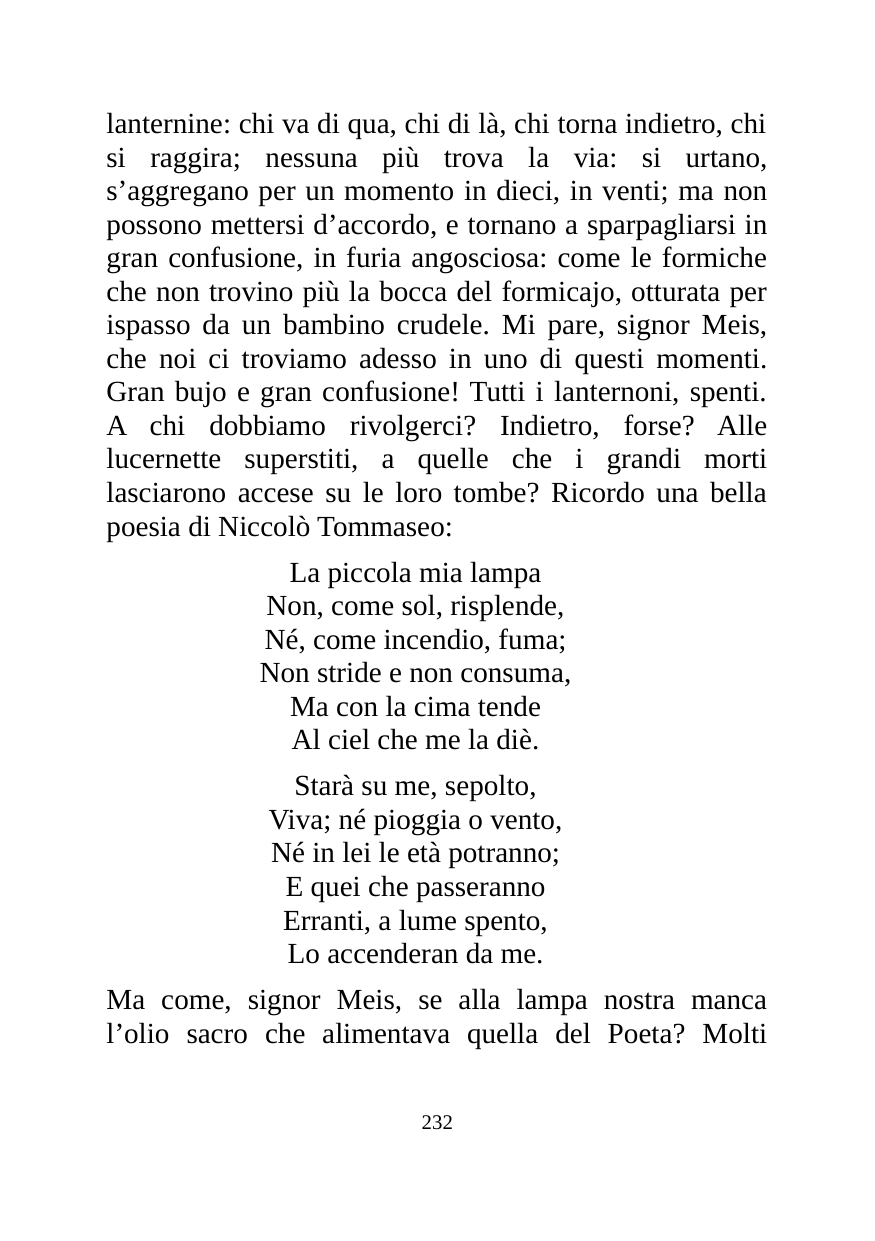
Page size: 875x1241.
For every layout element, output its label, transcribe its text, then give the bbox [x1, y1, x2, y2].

text Ma come, signor Meis, se alla lampa nostra manca l’olio sacro che alimentava quella del Poeta? Molti [106, 982, 768, 1049]
text lanternine: chi va di qua, chi di là, chi torna indietro, chi si raggira; nessuna più trova la via: si urtano, s’aggregano per un momento in dieci, in venti; ma non possono mettersi d’accordo, e tornano a sparpagliarsi in gran confusione, in furia angosciosa: come le formiche che non trovino più la bocca del formicajo, otturata per ispasso da un bambino crudele. Mi pare, signor Meis, che noi ci troviamo adesso in uno di questi momenti. Gran bujo e gran confusione! Tutti i lanternoni, spenti. A chi dobbiamo rivolgerci? Indietro, forse? Alle lucernette superstiti, a quelle che i grandi morti lasciarono accese su le loro tombe? Ricordo una bella poesia di Niccolò Tommaseo: [106, 106, 768, 542]
text La piccola mia lampa Non, come sol, risplende, Né, come incendio, fuma; Non stride e non consuma, Ma con la cima tende Al ciel che me la diè. [193, 555, 637, 756]
text Starà su me, sepolto, Viva; né pioggia o vento, Né in lei le età potranno; E quei che passeranno Erranti, a lume spento, Lo accenderan da me. [193, 768, 637, 970]
